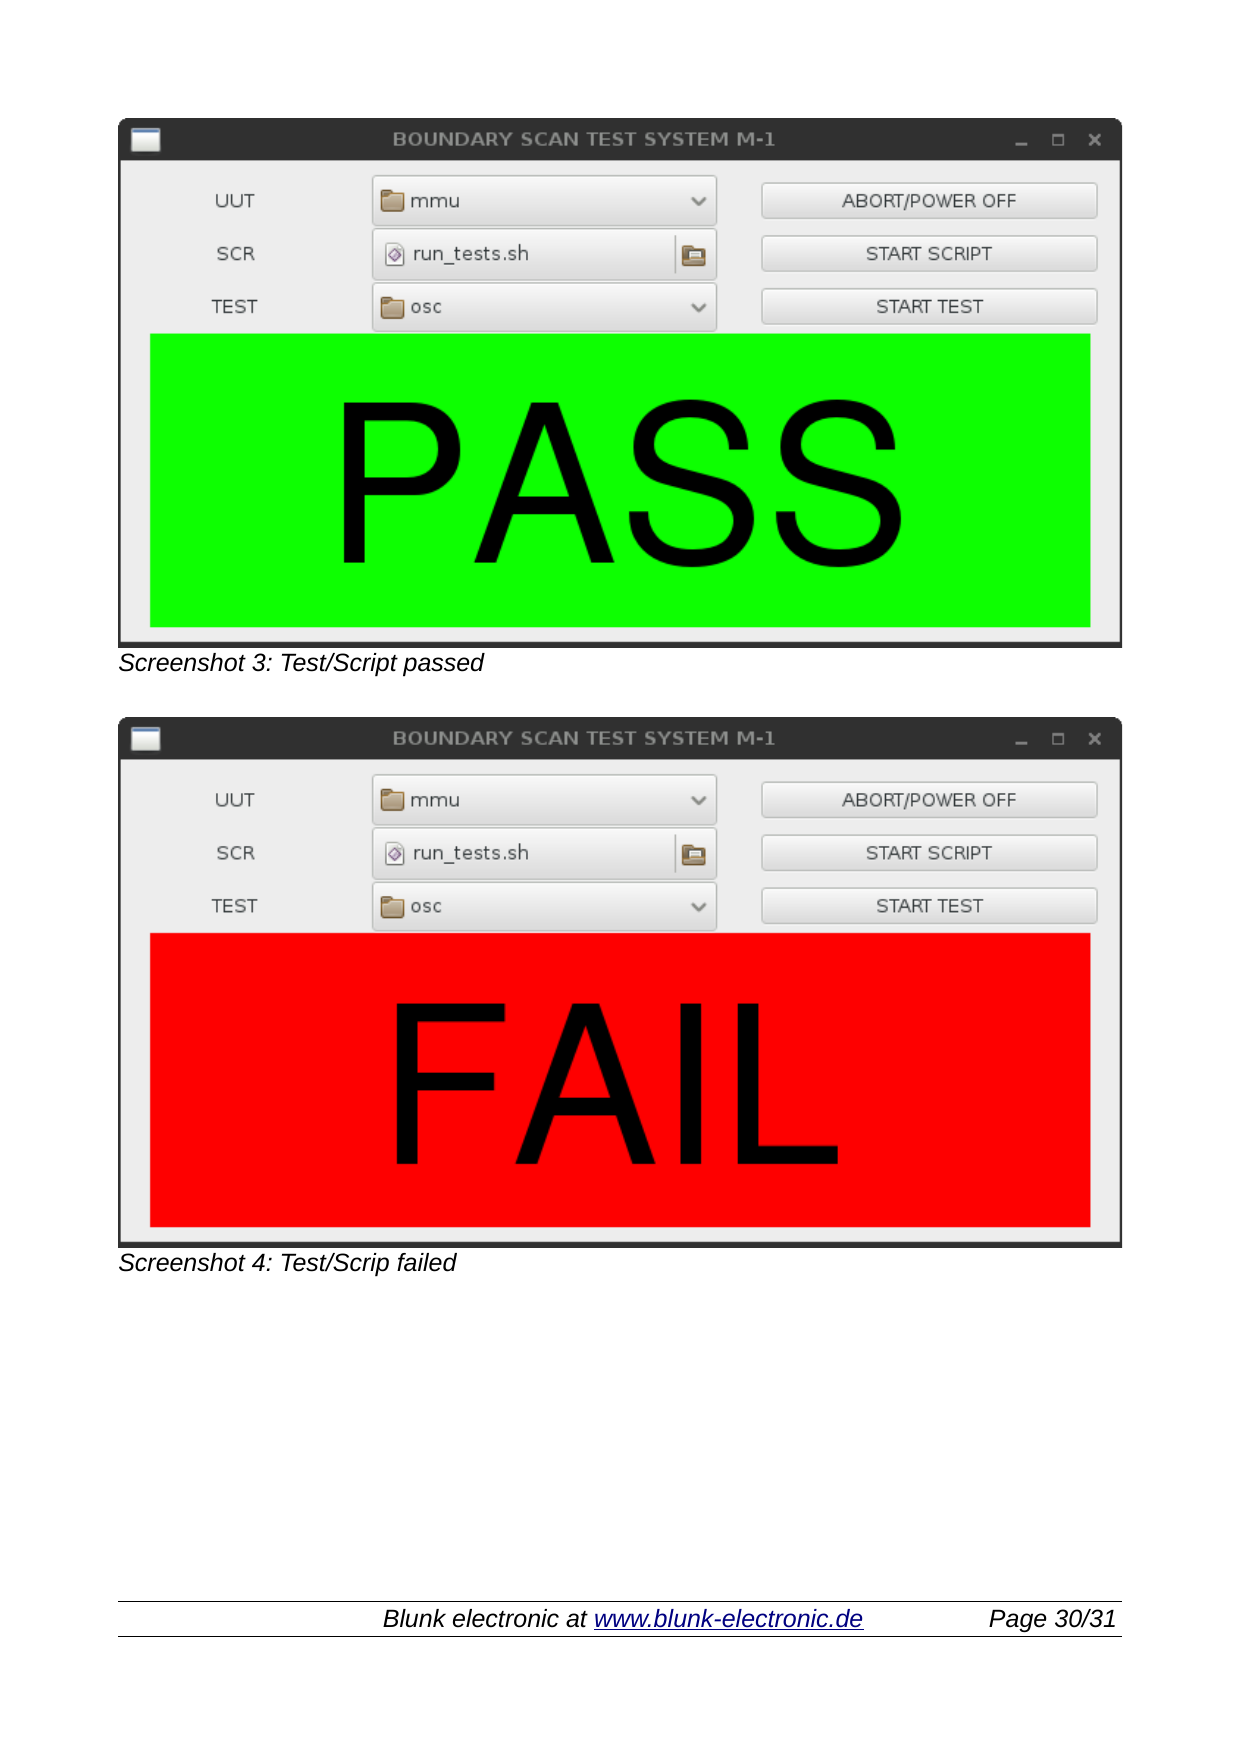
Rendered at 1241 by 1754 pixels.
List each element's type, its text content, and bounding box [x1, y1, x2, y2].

text Screenshot 4: Test/Scrip failed [118, 1248, 1122, 1276]
picture [118, 118, 1123, 648]
text Screenshot 3: Test/Script passed [118, 648, 1122, 677]
picture [118, 717, 1123, 1248]
